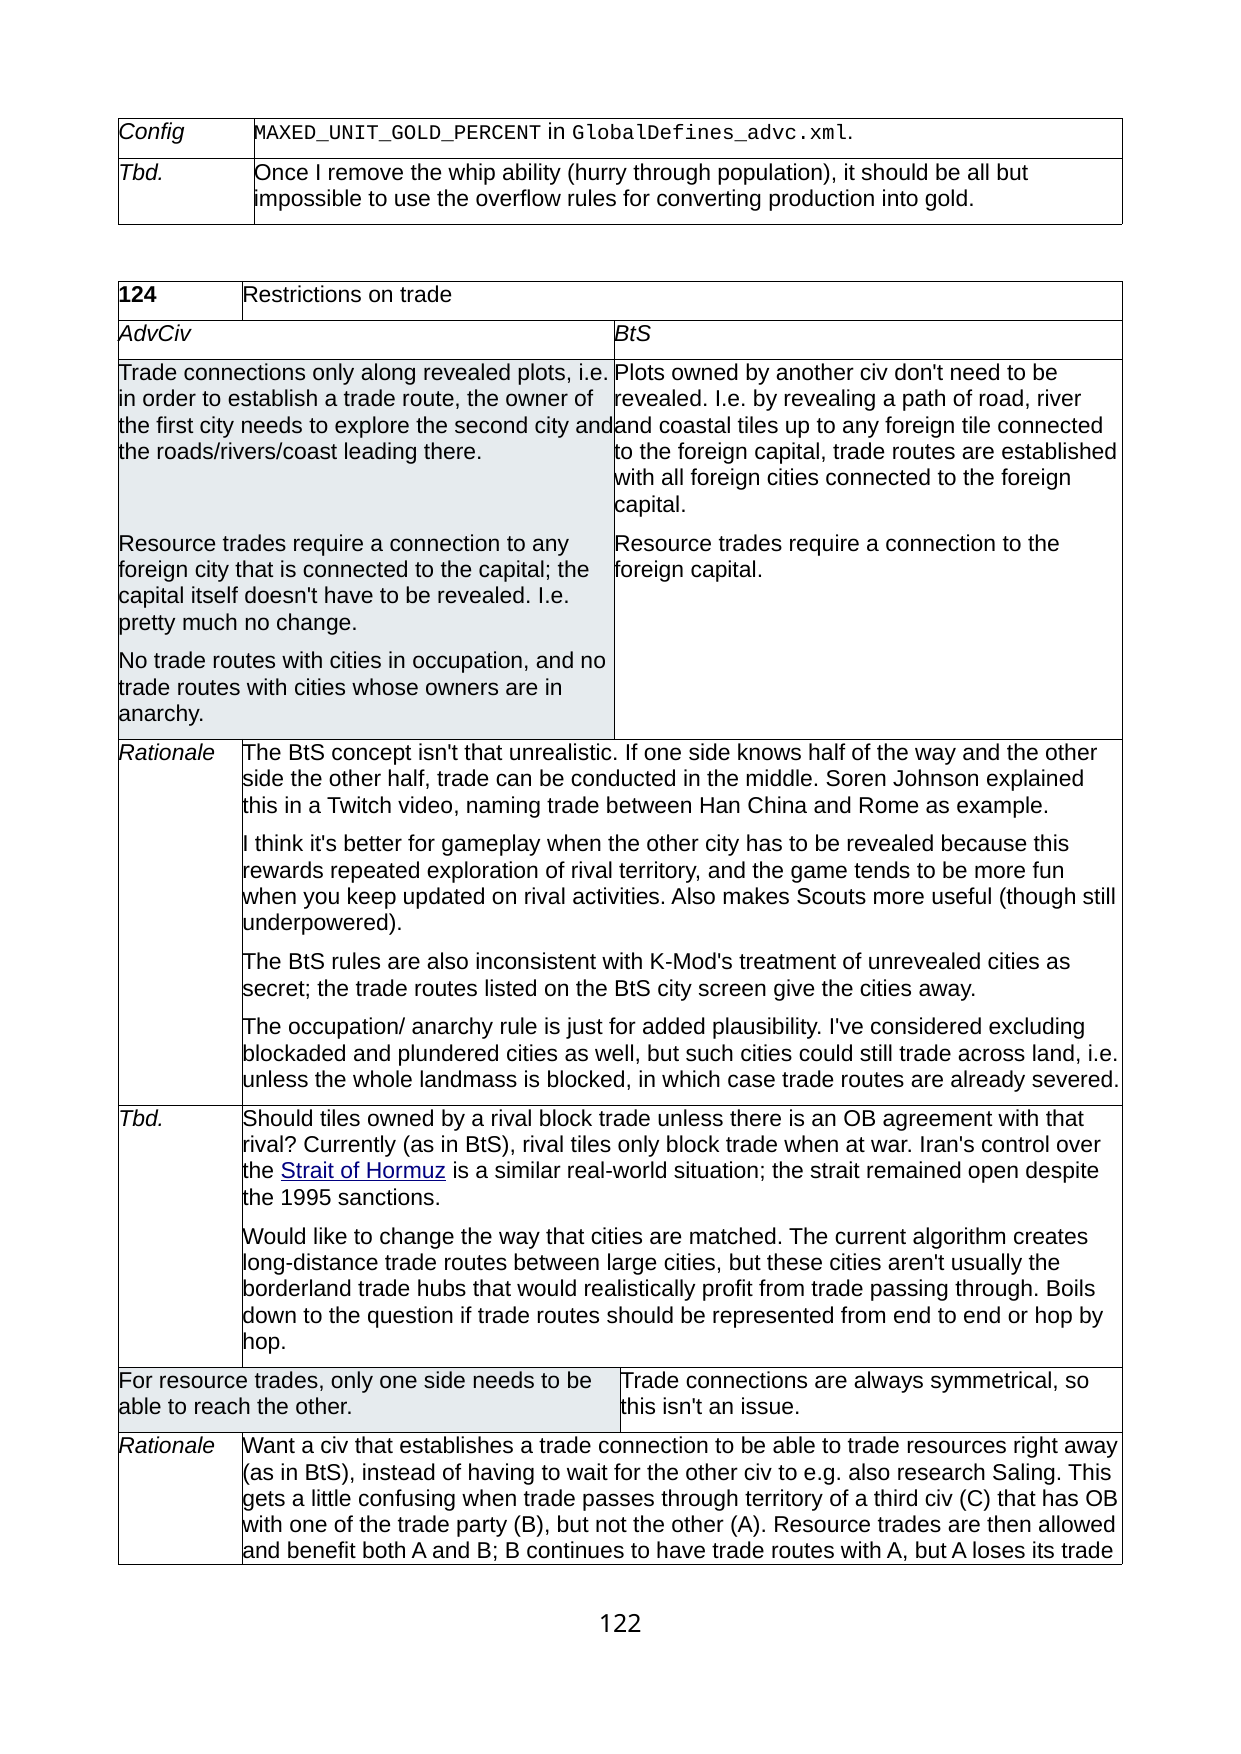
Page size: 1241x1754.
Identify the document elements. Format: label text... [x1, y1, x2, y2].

table_cell Rationale [119, 1433, 242, 1564]
table_cell Tbd. [119, 1106, 242, 1367]
table_cell Rationale [119, 740, 242, 1105]
table_cell The BtS concept isn't that unrealistic. If one side knows half of the way and the other side the other half, trade can be conducted in the middle. Soren Johnson explained this in a Twitch video, naming trade between Han China and Rome as example. I think it's better for gameplay when the other city has to be revealed because this rewards repeated exploration of rival territory, and the game tends to be more fun when you keep updated on rival activities. Also makes Scouts more useful (though still underpowered). The BtS rules are also inconsistent with K-Mod's treatment of unrevealed cities as secret; the trade routes listed on the BtS city screen give the cities away. The occupation/ anarchy rule is just for added plausibility. I've considered excluding blockaded and plundered cities as well, but such cities could still trade across land, i.e. unless the whole landmass is blocked, in which case trade routes are already severed. [243, 740, 1122, 1105]
table_cell Want a civ that establishes a trade connection to be able to trade resources right away (as in BtS), instead of having to wait for the other civ to e.g. also research Saling. This gets a little confusing when trade passes through territory of a third civ (C) that has OB with one of the trade party (B), but not the other (A). Resource trades are then allowed and benefit both A and B; B continues to have trade routes with A, but A loses its trade [243, 1433, 1122, 1564]
table_cell Trade connections are always symmetrical, so this isn't an issue. [621, 1368, 1122, 1432]
table_header 124 [119, 282, 242, 320]
table_cell Trade connections only along revealed plots, i.e. in order to establish a trade route, the owner of the first city needs to explore the second city and the roads/rivers/coast leading there. Resource trades require a connection to any foreign city that is connected to the capital; the capital itself doesn't have to be revealed. I.e. pretty much no change. No trade routes with cities in occupation, and no trade routes with cities whose owners are in anarchy. [119, 360, 614, 739]
table_cell Plots owned by another civ don't need to be revealed. I.e. by revealing a path of road, river and coastal tiles up to any foreign tile connected to the foreign capital, trade routes are established with all foreign cities connected to the foreign capital. Resource trades require a connection to the foreign capital. [615, 360, 1122, 739]
table_cell AdvCiv [119, 321, 614, 359]
table_header Restrictions on trade [243, 282, 1122, 320]
table_cell Should tiles owned by a rival block trade unless there is an OB agreement with that rival? Currently (as in BtS), rival tiles only block trade when at war. Iran's control over the Strait of Hormuz is a similar real-world situation; the strait remained open despite the 1995 sanctions. Would like to change the way that cities are matched. The current algorithm creates long-distance trade routes between large cities, but these cities aren't usually the borderland trade hubs that would realistically profit from trade passing through. Boils down to the question if trade routes should be represented from end to end or hop by hop. [243, 1106, 1122, 1367]
table_cell BtS [615, 321, 1122, 359]
table_cell For resource trades, only one side needs to be able to reach the other. [119, 1368, 620, 1432]
table_cell Config [119, 119, 254, 158]
table_cell MAXED_UNIT_GOLD_PERCENT in GlobalDefines_advc.xml. [255, 119, 1122, 158]
table_cell Tbd. [119, 159, 254, 223]
table_cell Once I remove the whip ability (hurry through population), it should be all but impossible to use the overflow rules for converting production into gold. [255, 159, 1122, 223]
